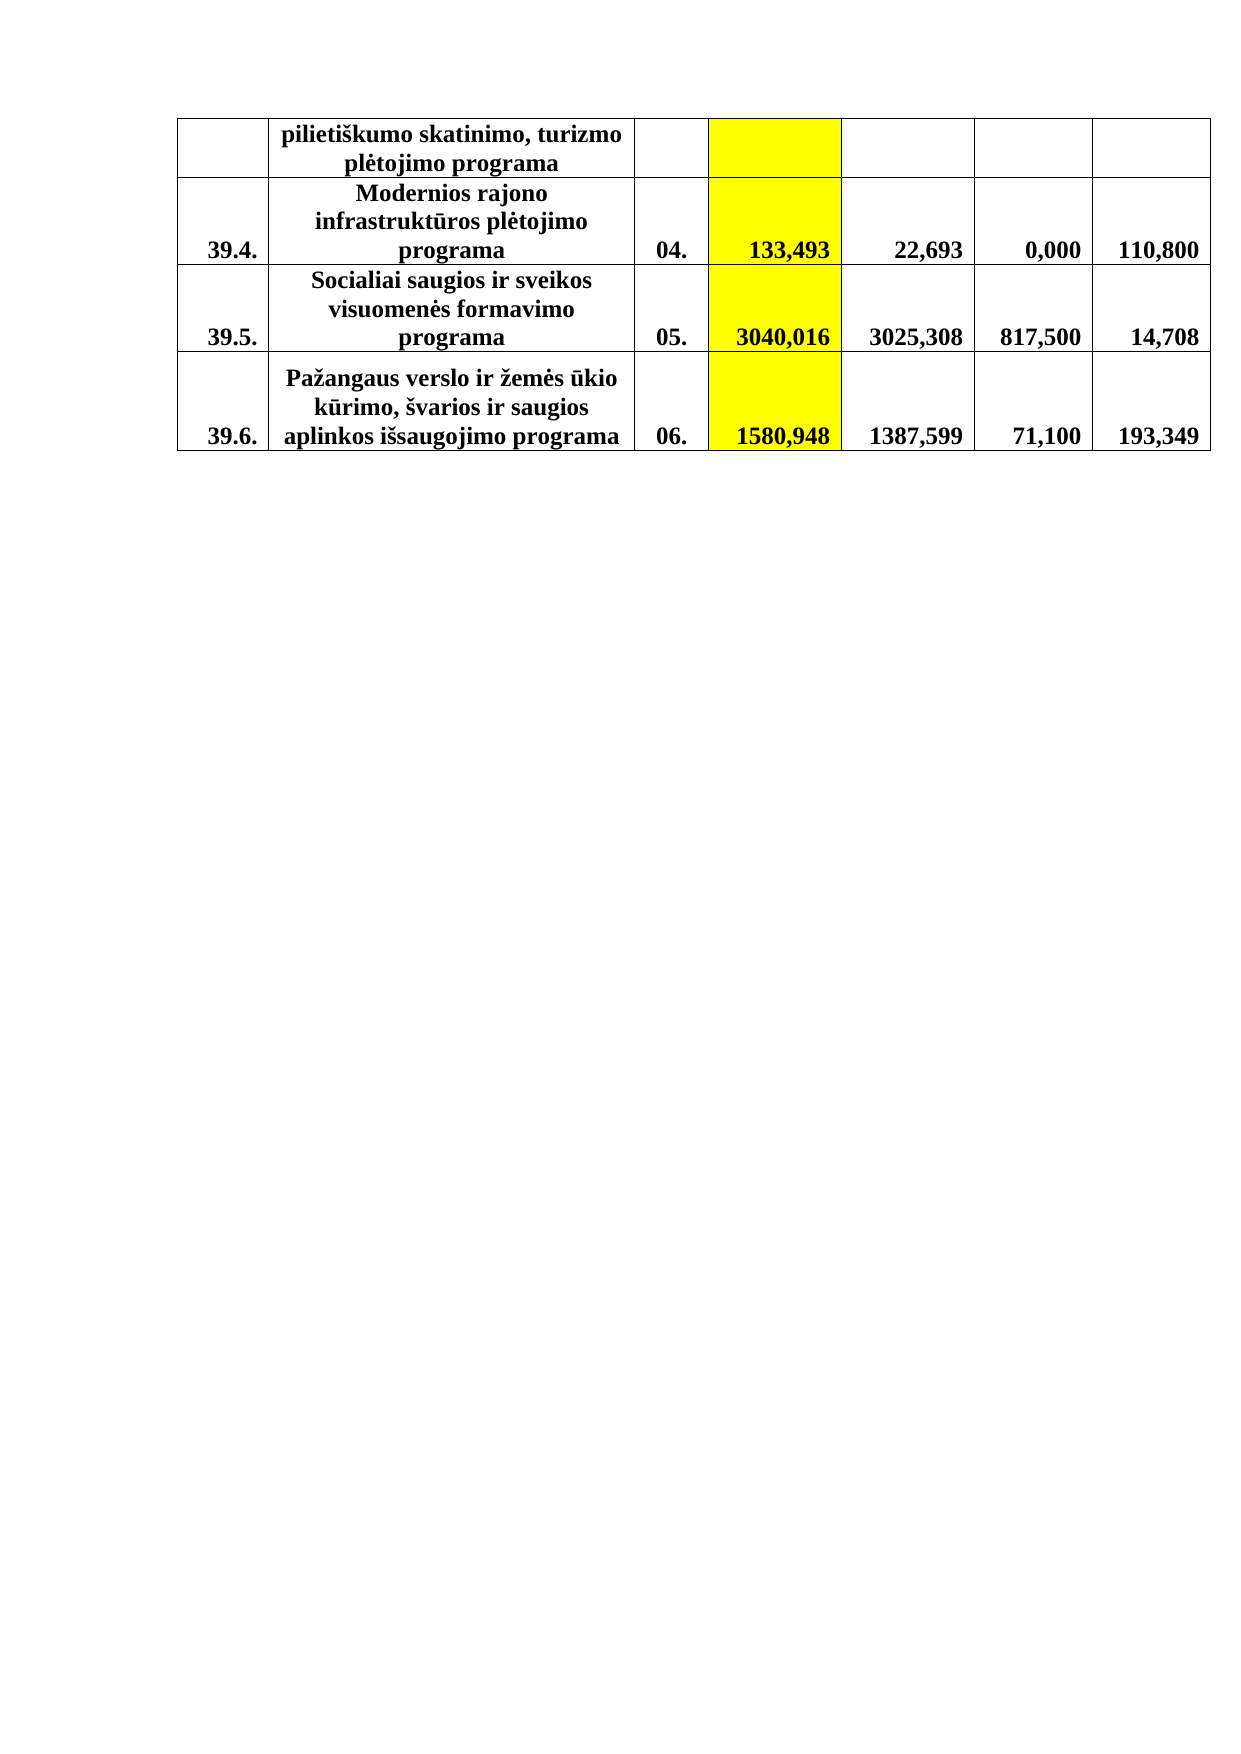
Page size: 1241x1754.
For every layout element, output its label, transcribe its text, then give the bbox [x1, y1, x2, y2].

table_cell Pažangaus verslo ir žemės ūkio kūrimo, švarios ir saugios aplinkos išsaugojimo programa [269, 352, 634, 450]
table_cell 71,100 [975, 352, 1092, 450]
table_cell pilietiškumo skatinimo, turizmo plėtojimo programa [269, 119, 634, 177]
table_cell 06. [635, 352, 708, 450]
table_cell [178, 119, 268, 177]
table_cell 39.6. [178, 352, 268, 450]
table_cell 193,349 [1093, 352, 1210, 450]
table_cell [842, 119, 974, 177]
table_cell 133,493 [709, 178, 841, 264]
table_cell 39.4. [178, 178, 268, 264]
table_cell 04. [635, 178, 708, 264]
table_cell [709, 119, 841, 177]
table_cell 1387,599 [842, 352, 974, 450]
table_cell Socialiai saugios ir sveikos visuomenės formavimo programa [269, 265, 634, 351]
table_cell 1580,948 [709, 352, 841, 450]
table_cell 22,693 [842, 178, 974, 264]
table_cell Modernios rajono infrastruktūros plėtojimo programa [269, 178, 634, 264]
table_cell 14,708 [1093, 265, 1210, 351]
table_cell 3025,308 [842, 265, 974, 351]
table_cell 05. [635, 265, 708, 351]
table_cell 0,000 [975, 178, 1092, 264]
table_cell [1093, 119, 1210, 177]
table_cell 3040,016 [709, 265, 841, 351]
table_cell [635, 119, 708, 177]
table_cell 39.5. [178, 265, 268, 351]
table_cell [975, 119, 1092, 177]
table_cell 110,800 [1093, 178, 1210, 264]
table_cell 817,500 [975, 265, 1092, 351]
